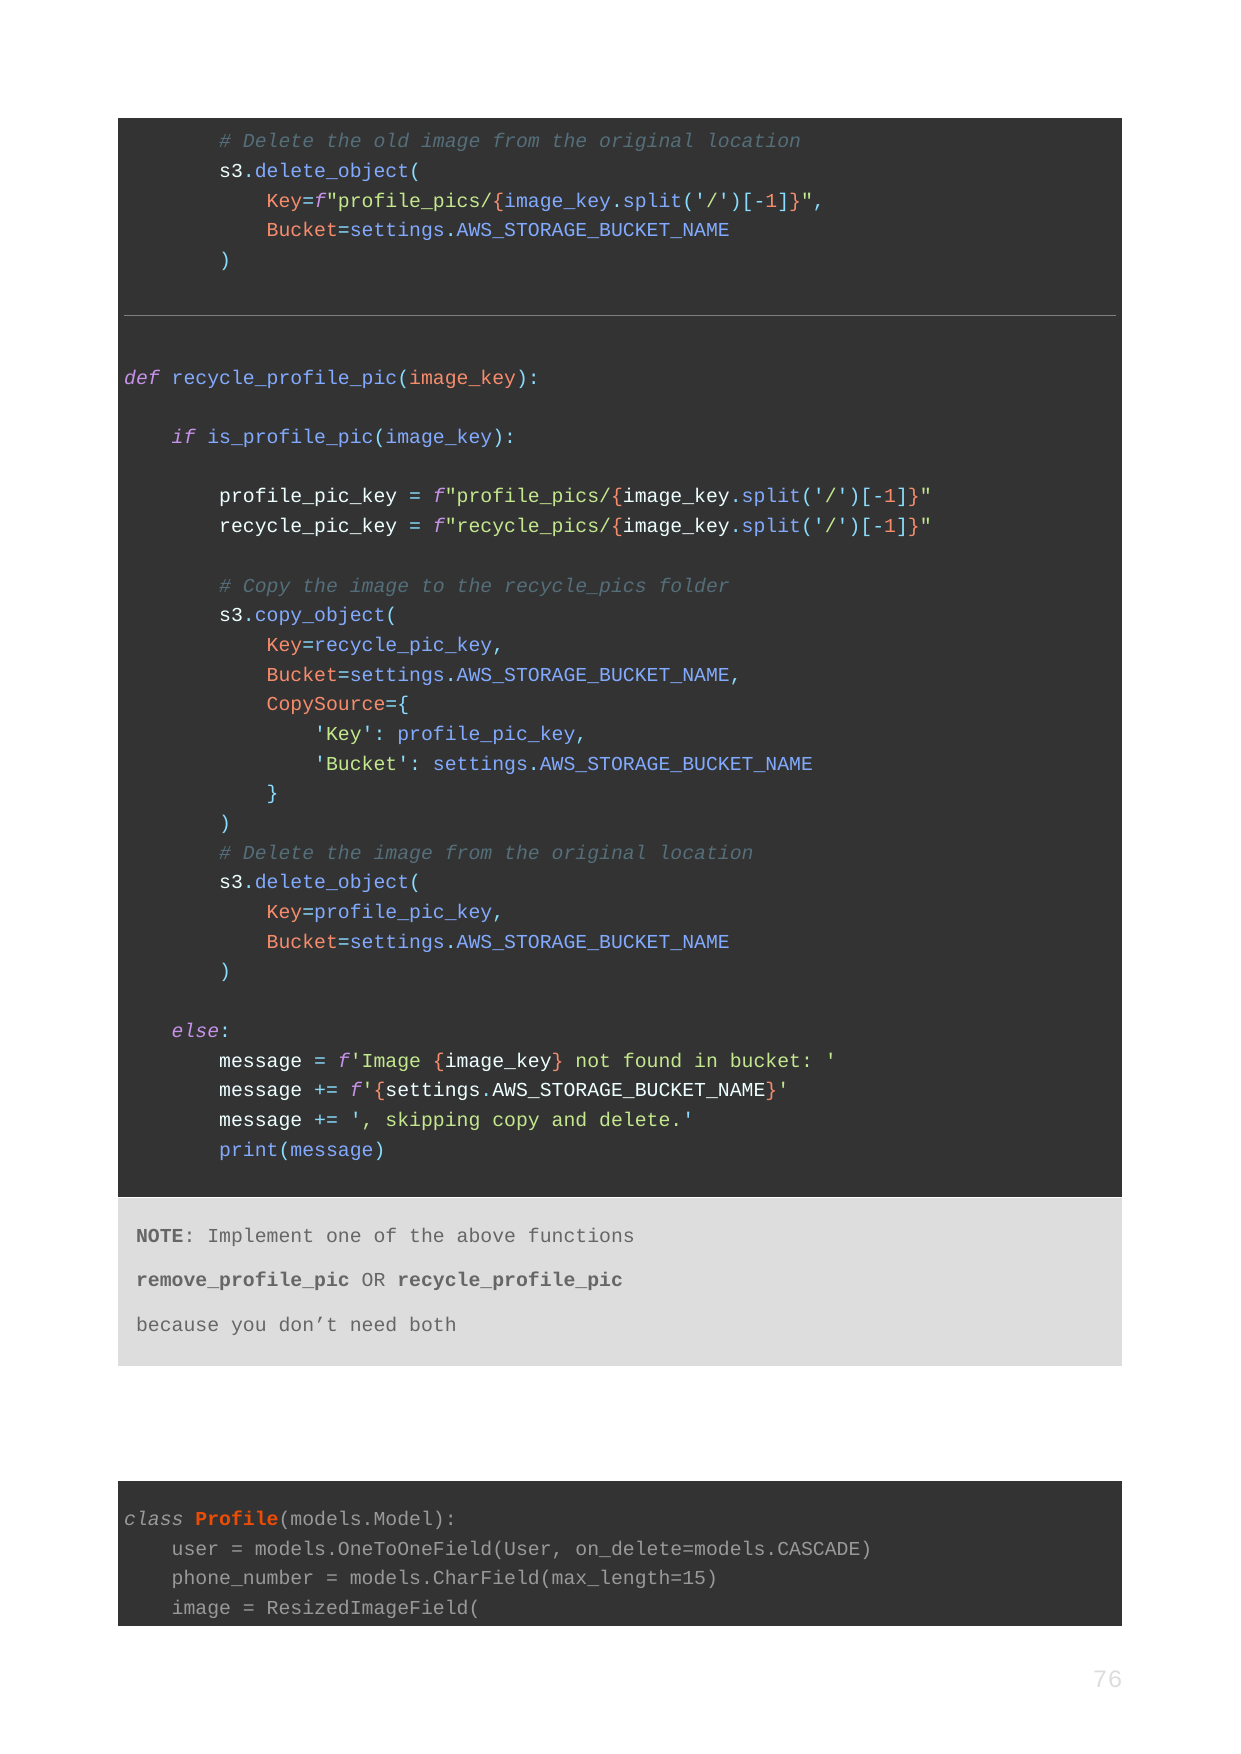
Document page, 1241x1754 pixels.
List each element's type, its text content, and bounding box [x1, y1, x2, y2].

table_header # Delete the old image from the original location s3.delete_object( Key=f"profile_pics/{image_key.split('/')[-1]}", Bucket=settings.AWS_STORAGE_BUCKET_NAME ) def recycle_profile_pic(image_key): if is_profile_pic(image_key): profile_pic_key = f"profile_pics/{image_key.split('/')[-1]}" recycle_pic_key = f"recycle_pics/{image_key.split('/')[-1]}" # Copy the image to the recycle_pics folder s3.copy_object( Key=recycle_pic_key, Bucket=settings.AWS_STORAGE_BUCKET_NAME, CopySource={ 'Key': profile_pic_key, 'Bucket': settings.AWS_STORAGE_BUCKET_NAME } ) # Delete the image from the original location s3.delete_object( Key=profile_pic_key, Bucket=settings.AWS_STORAGE_BUCKET_NAME ) else: message = f'Image {image_key} not found in bucket: ' message += f'{settings.AWS_STORAGE_BUCKET_NAME}' message += ', skipping copy and delete.' print(message) [118, 118, 1122, 1197]
table_header class Profile(models.Model): user = models.OneToOneField(User, on_delete=models.CASCADE) phone_number = models.CharField(max_length=15) image = ResizedImageField( [118, 1481, 1122, 1626]
table_cell NOTE: Implement one of the above functions remove_profile_pic OR recycle_profile_pic because you don’t need both [118, 1198, 1122, 1366]
